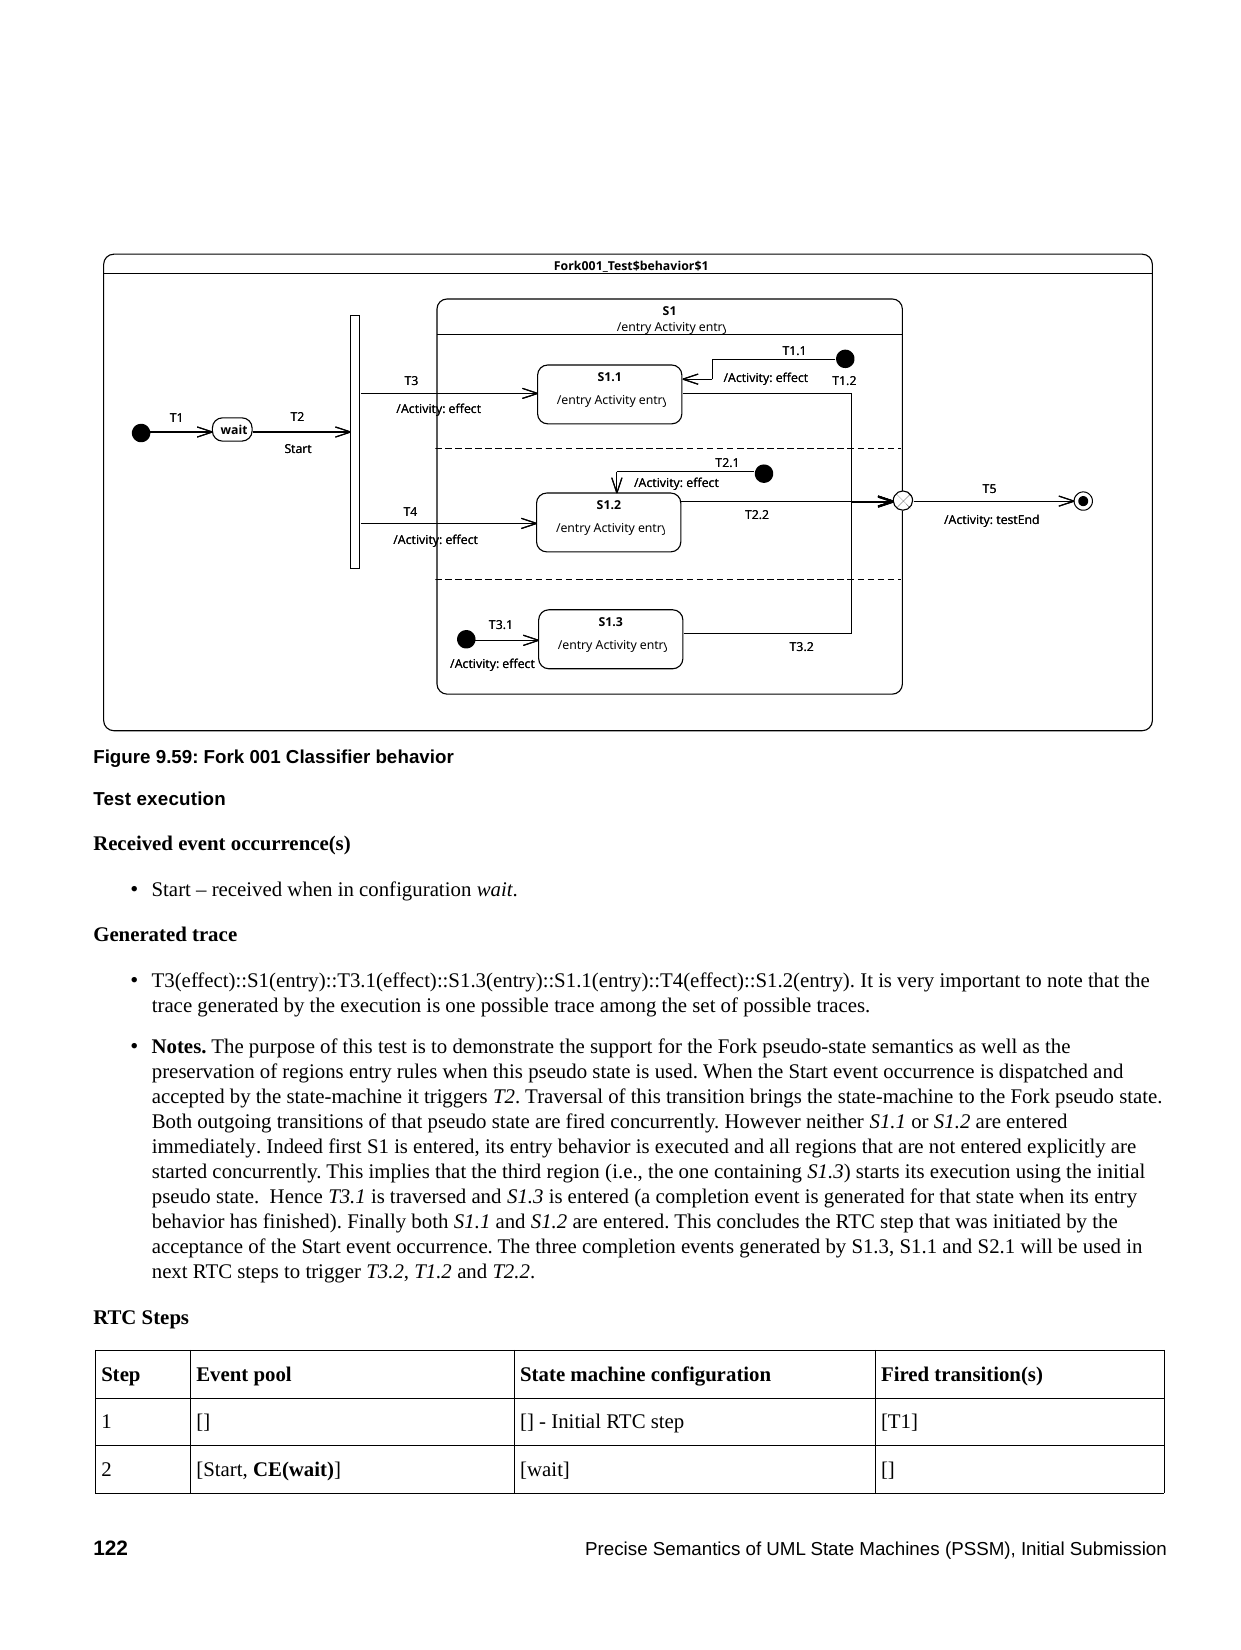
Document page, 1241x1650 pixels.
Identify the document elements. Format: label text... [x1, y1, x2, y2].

table_cell [] [191, 1399, 514, 1445]
table_header Fired transition(s) [876, 1351, 1164, 1397]
table_header State machine configuration [515, 1351, 875, 1397]
list Start – received when in configuration wait. [131, 876, 1164, 901]
table_cell [] [876, 1446, 1164, 1493]
table_cell 2 [96, 1446, 190, 1493]
list T3(effect)::S1(entry)::T3.1(effect)::S1.3(entry)::S1.1(entry)::T4(effect)::S1.2(entry). It is very important to note that the trace generated by the execution is one possible trace among the set of possible traces. [131, 967, 1164, 1017]
table_cell [wait] [515, 1446, 875, 1493]
subtitle [93, 231, 1164, 243]
subtitle Test execution [93, 767, 1164, 809]
table_header Event pool [191, 1351, 514, 1397]
table_header Step [96, 1351, 190, 1397]
table_cell [] - Initial RTC step [515, 1399, 875, 1445]
list Notes. The purpose of this test is to demonstrate the support for the Fork pseudo-state semantics as well as the preservation of regions entry rules when this pseudo state is used. When the Start event occurrence is dispatched and accepted by the state-machine it triggers T2. Traversal of this transition brings the state-machine to the Fork pseudo state. Both outgoing transitions of that pseudo state are fired concurrently. However neither S1.1 or S1.2 are entered immediately. Indeed first S1 is entered, its entry behavior is executed and all regions that are not entered explicitly are started concurrently. This implies that the third region (i.e., the one containing S1.3) starts its execution using the initial pseudo state. Hence T3.1 is traversed and S1.3 is entered (a completion event is generated for that state when its entry behavior has finished). Finally both S1.1 and S1.2 are entered. This concludes the RTC step that was initiated by the acceptance of the Start event occurrence. The three completion events generated by S1.3, S1.1 and S2.1 will be used in next RTC steps to trigger T3.2, T1.2 and T2.2. [131, 1033, 1164, 1283]
table_cell 1 [96, 1399, 190, 1445]
text RTC Steps [93, 1304, 1164, 1329]
table_cell [T1] [876, 1399, 1164, 1445]
text Figure 9.59: Fork 001 Classifier behavior [93, 243, 1164, 767]
text Generated trace [93, 922, 1164, 946]
table_cell [Start, CE(wait)] [191, 1446, 514, 1493]
text Received event occurrence(s) [93, 831, 1164, 855]
